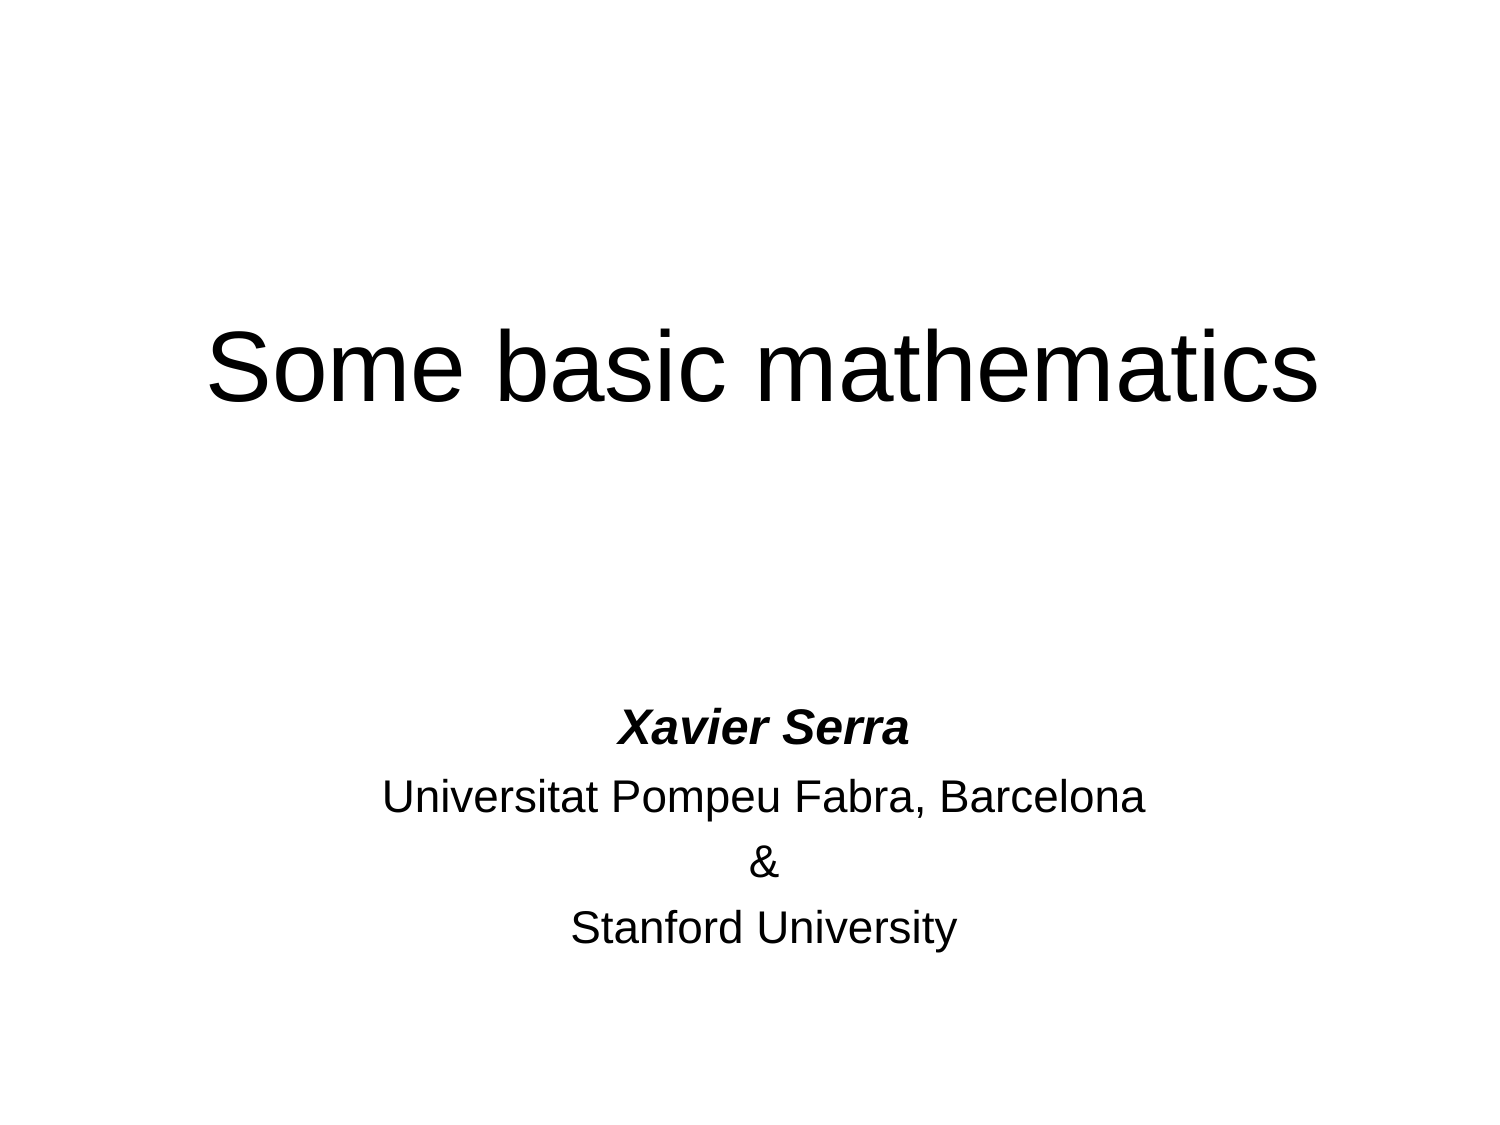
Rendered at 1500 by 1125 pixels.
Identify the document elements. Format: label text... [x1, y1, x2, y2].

title Some basic mathematics [98, 272, 1429, 461]
text_box Xavier Serra Universitat Pompeu Fabra, Barcelona & Stanford University [307, 691, 1221, 977]
